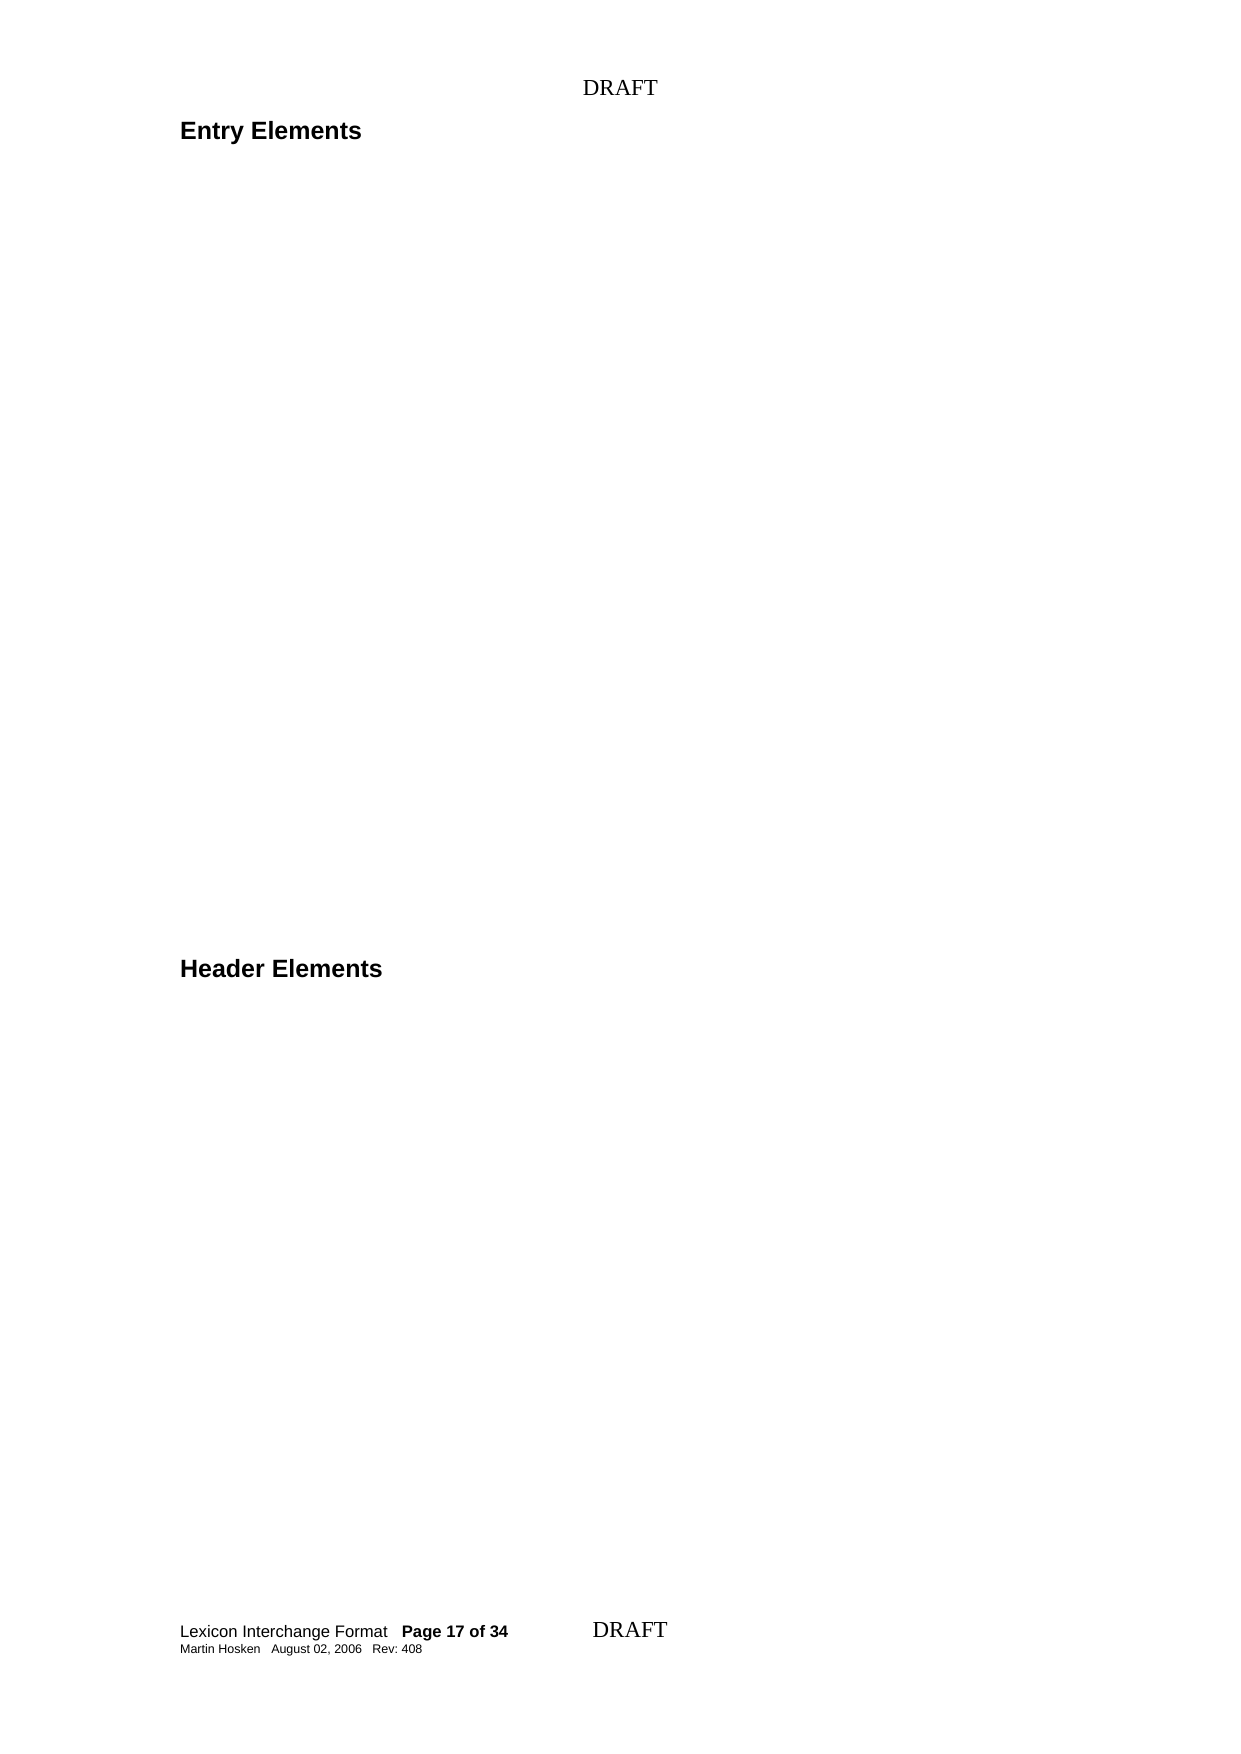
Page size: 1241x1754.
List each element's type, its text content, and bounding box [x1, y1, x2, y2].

subtitle Entry Elements [180, 117, 1061, 145]
subtitle Header Elements [180, 954, 1061, 982]
